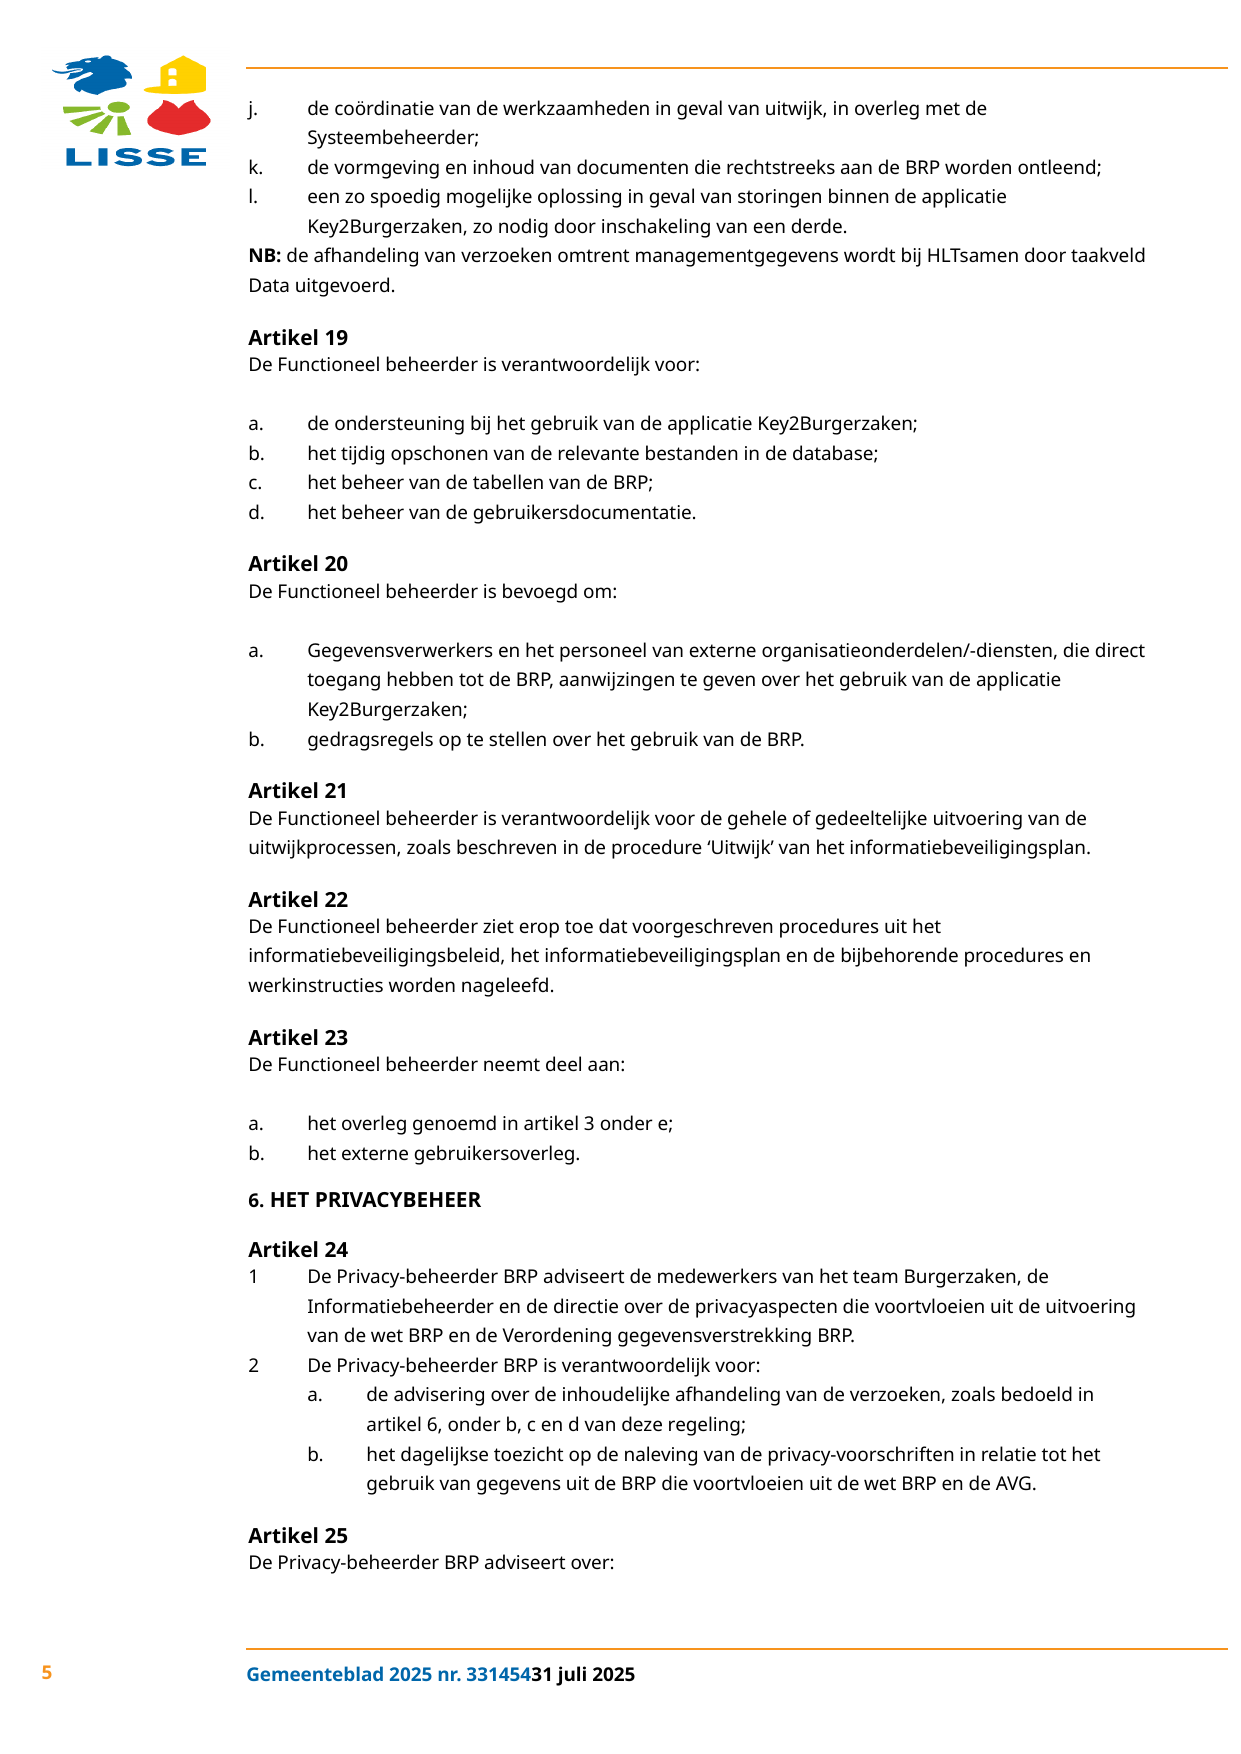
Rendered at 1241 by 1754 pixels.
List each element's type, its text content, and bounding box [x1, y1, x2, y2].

text NB: de afhandeling van verzoeken omtrent managementgegevens wordt bij HLTsamen door taakveld Data uitgevoerd. [248, 243, 1152, 298]
text Artikel 23 [248, 1023, 1152, 1051]
list de coördinatie van de werkzaamheden in geval van uitwijk, in overleg met de Systeembeheerder; [248, 95, 1152, 150]
list Gegevensverwerkers en het personeel van externe organisatieonderdelen/-diensten, die direct toegang hebben tot de BRP, aanwijzingen te geven over het gebruik van de applicatie Key2Burgerzaken; [248, 637, 1152, 722]
text Artikel 19 [248, 323, 1152, 351]
text De Functioneel beheerder is verantwoordelijk voor: [248, 351, 1152, 377]
list De Privacy-beheerder BRP is verantwoordelijk voor: [248, 1352, 1152, 1378]
picture [41, 47, 231, 172]
list De Privacy-beheerder BRP adviseert de medewerkers van het team Burgerzaken, de Informatiebeheerder en de directie over de privacyaspecten die voortvloeien uit de uitvoering van de wet BRP en de Verordening gegevensverstrekking BRP. [248, 1263, 1152, 1348]
list het tijdig opschonen van de relevante bestanden in de database; [248, 440, 1152, 466]
list het dagelijkse toezicht op de naleving van de privacy-voorschriften in relatie tot het gebruik van gegevens uit de BRP die voortvloeien uit de wet BRP en de AVG. [307, 1441, 1152, 1496]
text Artikel 21 [248, 776, 1152, 805]
text De Functioneel beheerder is bevoegd om: [248, 578, 1152, 604]
list het beheer van de tabellen van de BRP; [248, 469, 1152, 495]
list het beheer van de gebruikersdocumentatie. [248, 499, 1152, 525]
list het externe gebruikersoverleg. [248, 1140, 1152, 1166]
text 6. HET PRIVACYBEHEER [248, 1186, 1152, 1214]
list de ondersteuning bij het gebruik van de applicatie Key2Burgerzaken; [248, 410, 1152, 436]
text Artikel 25 [248, 1521, 1152, 1549]
list een zo spoedig mogelijke oplossing in geval van storingen binnen de applicatie Key2Burgerzaken, zo nodig door inschakeling van een derde. [248, 183, 1152, 239]
text De Functioneel beheerder ziet erop toe dat voorgeschreven procedures uit het informatiebeveiligingsbeleid, het informatiebeveiligingsplan en de bijbehorende procedures en werkinstructies worden nageleefd. [248, 913, 1152, 998]
text Artikel 20 [248, 549, 1152, 578]
text De Functioneel beheerder is verantwoordelijk voor de gehele of gedeeltelijke uitvoering van de uitwijkprocessen, zoals beschreven in de procedure ‘Uitwijk’ van het informatiebeveiligingsplan. [248, 805, 1152, 860]
list de vormgeving en inhoud van documenten die rechtstreeks aan de BRP worden ontleend; [248, 154, 1152, 180]
text De Functioneel beheerder neemt deel aan: [248, 1051, 1152, 1077]
list gedragsregels op te stellen over het gebruik van de BRP. [248, 726, 1152, 752]
text Artikel 24 [248, 1235, 1152, 1263]
text De Privacy-beheerder BRP adviseert over: [248, 1549, 1152, 1575]
text Artikel 22 [248, 885, 1152, 913]
list de advisering over de inhoudelijke afhandeling van de verzoeken, zoals bedoeld in artikel 6, onder b, c en d van deze regeling; [307, 1382, 1152, 1437]
list het overleg genoemd in artikel 3 onder e; [248, 1110, 1152, 1136]
